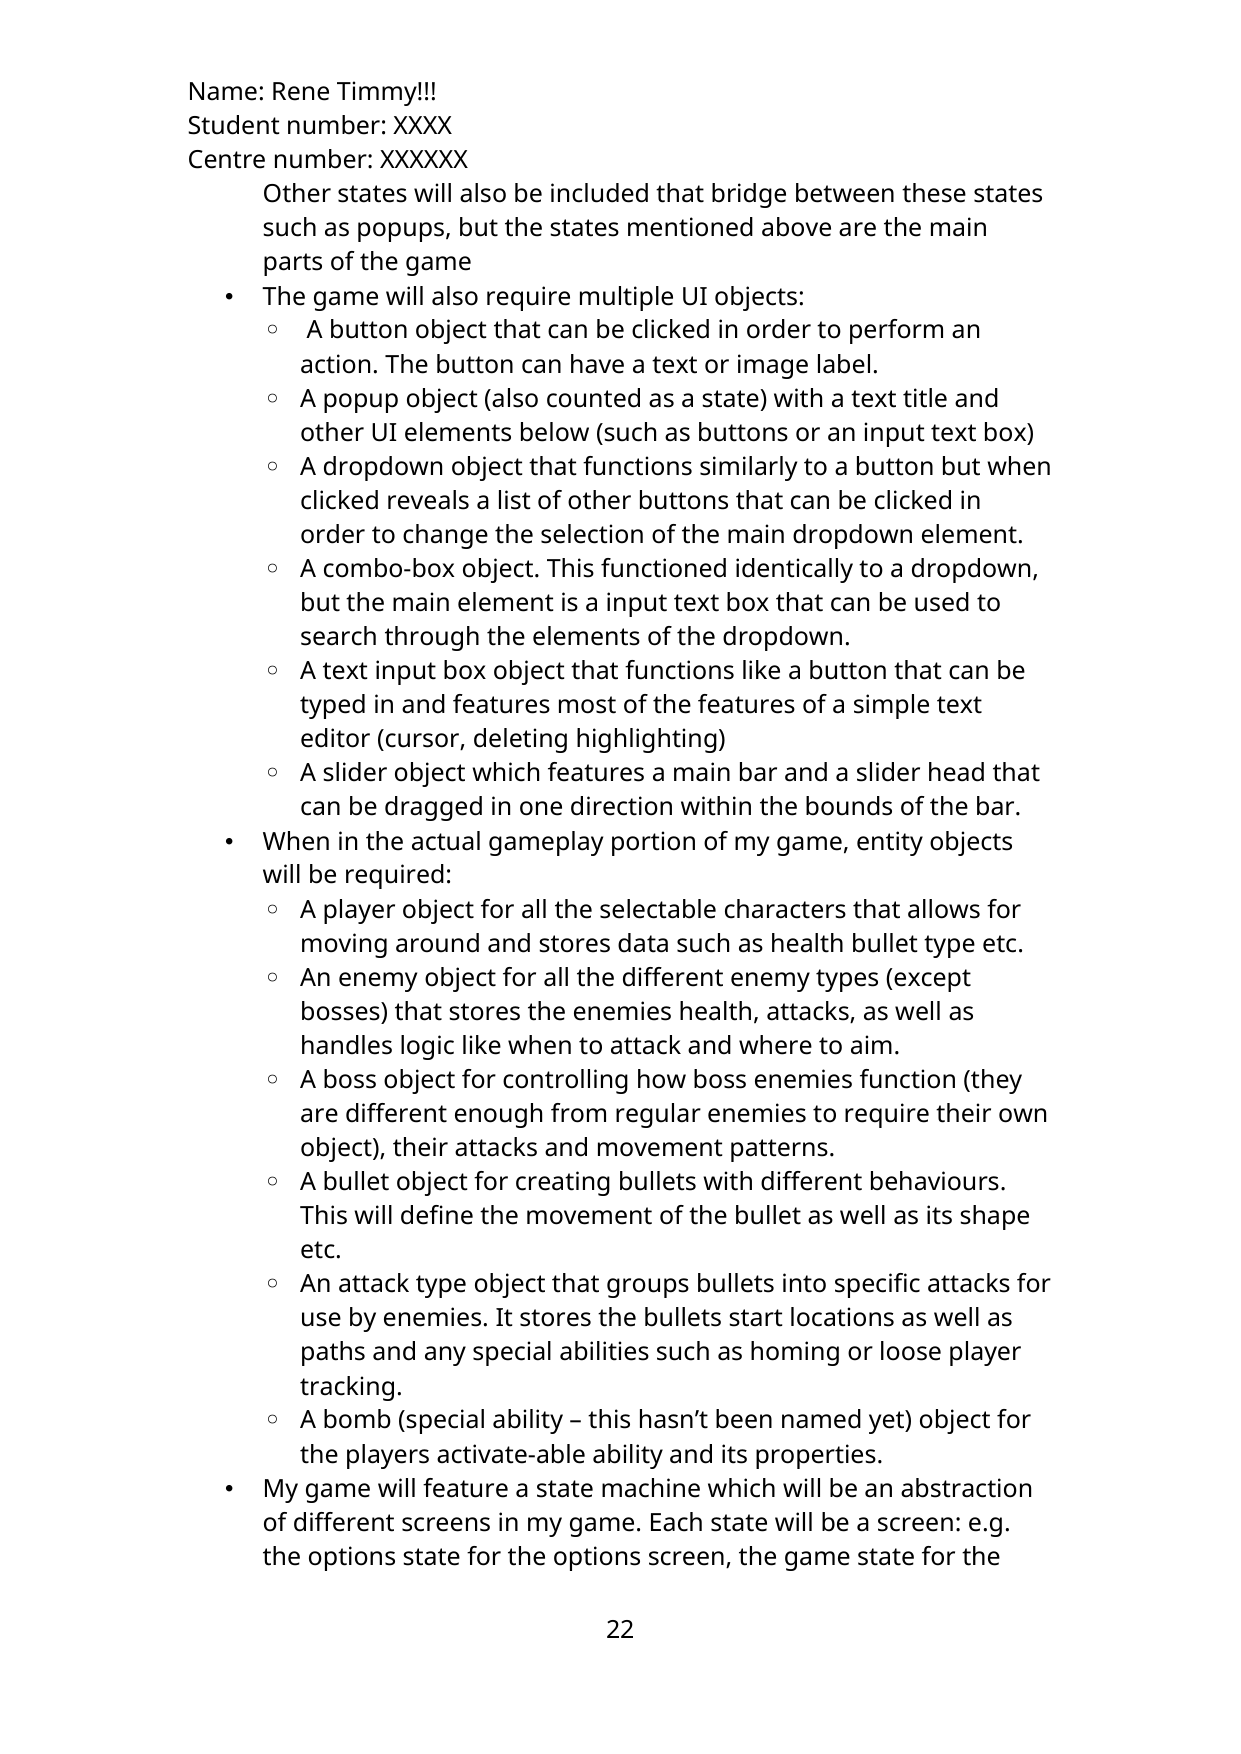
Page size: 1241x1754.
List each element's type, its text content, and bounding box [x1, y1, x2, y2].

list A popup object (also counted as a state) with a text title and other UI elements below (such as buttons or an input text box) [262, 380, 1053, 448]
text Other states will also be included that bridge between these states such as popups, but the states mentioned above are the main parts of the game [187, 176, 1053, 278]
list A slider object which features a main bar and a slider head that can be dragged in one direction within the bounds of the bar. [262, 755, 1053, 823]
list When in the actual gameplay portion of my game, entity objects will be required: [225, 823, 1053, 891]
list A player object for all the selectable characters that allows for moving around and stores data such as health bullet type etc. [262, 891, 1053, 959]
list A button object that can be clicked in order to perform an action. The button can have a text or image label. [262, 312, 1053, 380]
list A boss object for controlling how boss enemies function (they are different enough from regular enemies to require their own object), their attacks and movement patterns. [262, 1062, 1053, 1164]
list My game will feature a state machine which will be an abstraction of different screens in my game. Each state will be a screen: e.g. the options state for the options screen, the game state for the [225, 1470, 1053, 1572]
list A combo-box object. This functioned identically to a dropdown, but the main element is a input text box that can be used to search through the elements of the dropdown. [262, 551, 1053, 653]
list The game will also require multiple UI objects: [225, 278, 1053, 312]
list A dropdown object that functions similarly to a button but when clicked reveals a list of other buttons that can be clicked in order to change the selection of the main dropdown element. [262, 448, 1053, 551]
list A bomb (special ability – this hasn’t been named yet) object for the players activate-able ability and its properties. [262, 1402, 1053, 1470]
list A text input box object that functions like a button that can be typed in and features most of the features of a simple text editor (cursor, deleting highlighting) [262, 653, 1053, 755]
list An attack type object that groups bullets into specific attacks for use by enemies. It stores the bullets start locations as well as paths and any special abilities such as homing or loose player tracking. [262, 1266, 1053, 1402]
list An enemy object for all the different enemy types (except bosses) that stores the enemies health, attacks, as well as handles logic like when to attack and where to aim. [262, 959, 1053, 1062]
list A bullet object for creating bullets with different behaviours. This will define the movement of the bullet as well as its shape etc. [262, 1164, 1053, 1266]
